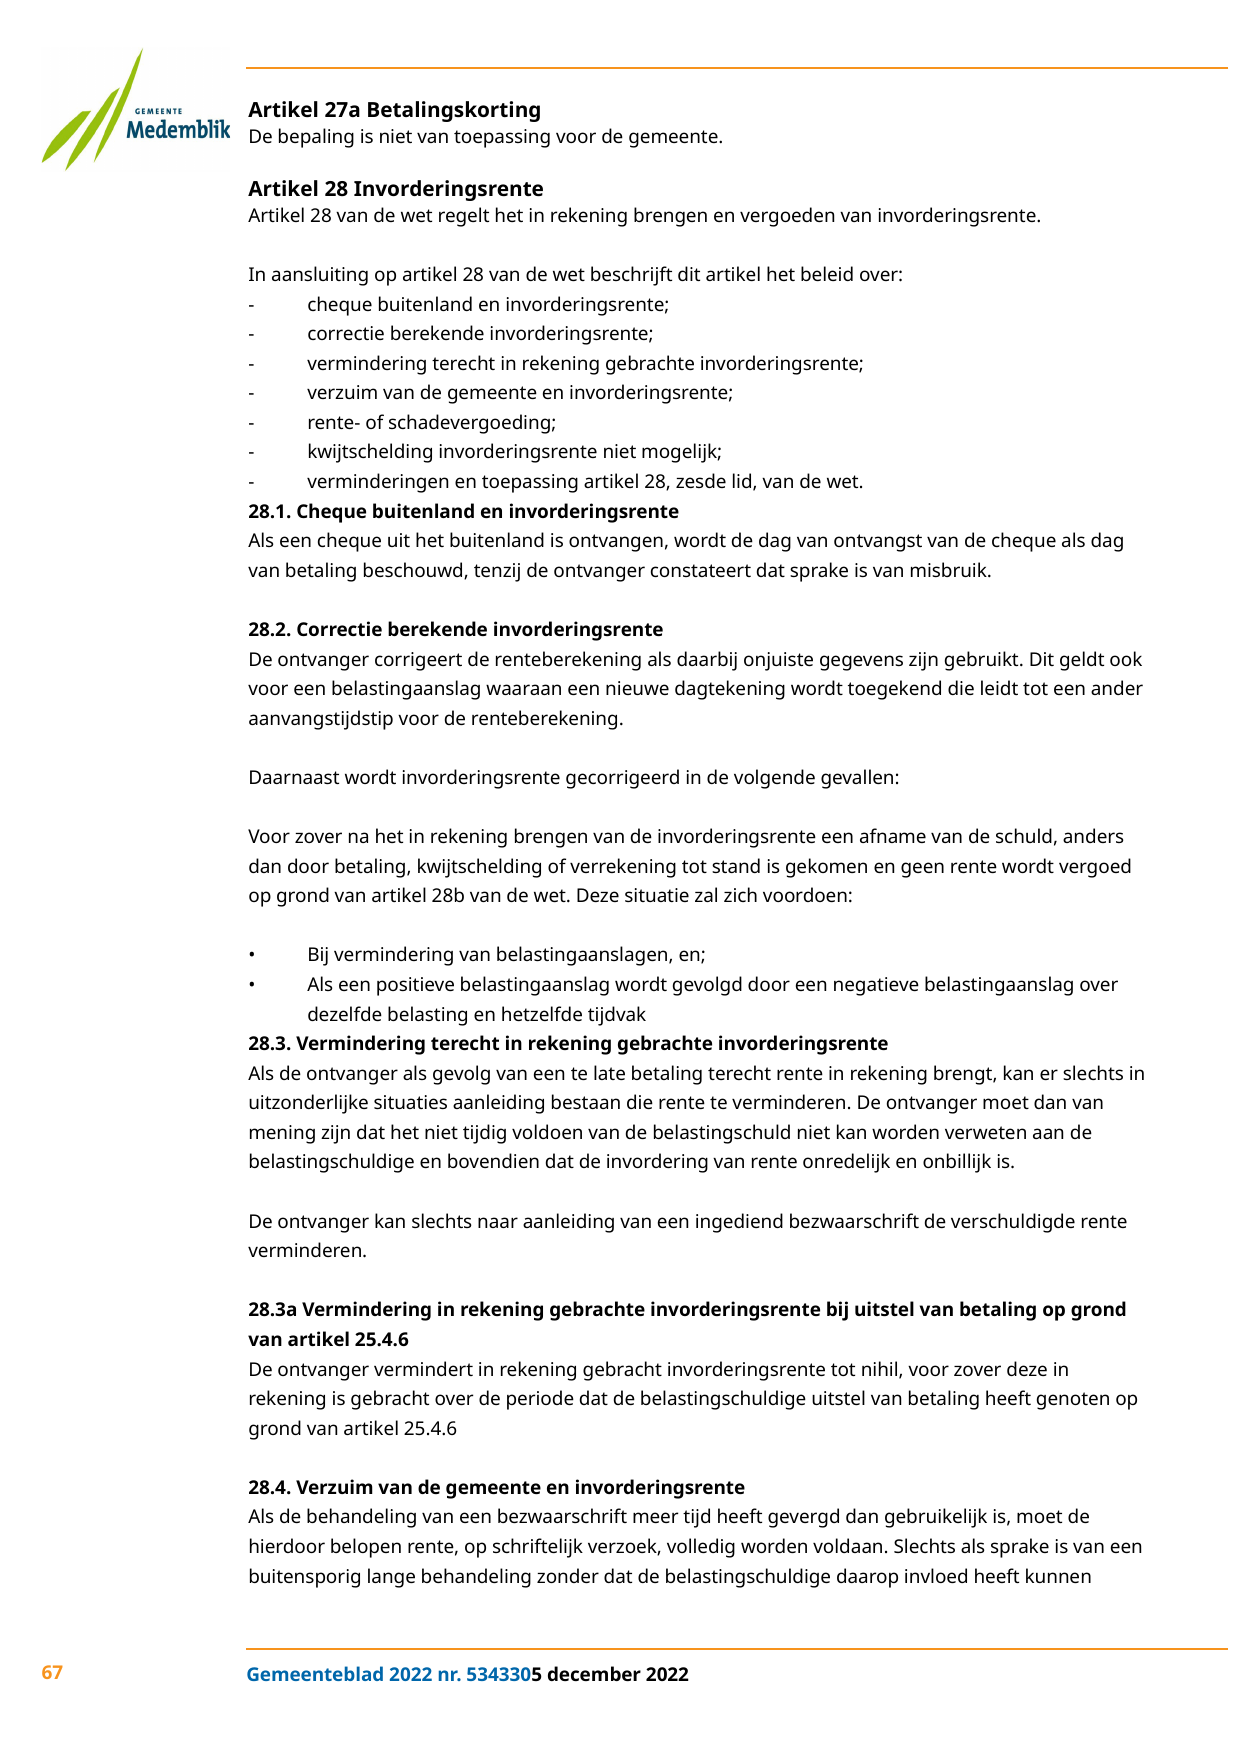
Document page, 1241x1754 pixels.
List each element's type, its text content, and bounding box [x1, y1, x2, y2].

text In aansluiting op artikel 28 van de wet beschrijft dit artikel het beleid over: [248, 261, 1152, 287]
text Als de behandeling van een bezwaarschrift meer tijd heeft gevergd dan gebruikelijk is, moet de hierdoor belopen rente, op schriftelijk verzoek, volledig worden voldaan. Slechts als sprake is van een buitensporig lange behandeling zonder dat de belastingschuldige daarop invloed heeft kunnen [248, 1504, 1152, 1589]
list correctie berekende invorderingsrente; [248, 320, 1152, 346]
list verzuim van de gemeente en invorderingsrente; [248, 379, 1152, 405]
text Artikel 28 van de wet regelt het in rekening brengen en vergoeden van invorderingsrente. [248, 202, 1152, 228]
text De bepaling is niet van toepassing voor de gemeente. [248, 123, 1152, 149]
text Als de ontvanger als gevolg van een te late betaling terecht rente in rekening brengt, kan er slechts in uitzonderlijke situaties aanleiding bestaan die rente te verminderen. De ontvanger moet dan van mening zijn dat het niet tijdig voldoen van de belastingschuld niet kan worden verweten aan de belastingschuldige en bovendien dat de invordering van rente onredelijk en onbillijk is. [248, 1060, 1152, 1174]
text Artikel 28 Invorderingsrente [248, 174, 1152, 202]
list vermindering terecht in rekening gebrachte invorderingsrente; [248, 350, 1152, 376]
text Artikel 27a Betalingskorting [248, 95, 1152, 123]
text 28.1. Cheque buitenland en invorderingsrente [248, 498, 1152, 524]
text De ontvanger vermindert in rekening gebracht invorderingsrente tot nihil, voor zover deze in rekening is gebracht over de periode dat de belastingschuldige uitstel van betaling heeft genoten op grond van artikel 25.4.6 [248, 1356, 1152, 1441]
picture [41, 47, 231, 172]
text 28.3a Vermindering in rekening gebrachte invorderingsrente bij uitstel van betaling op grond van artikel 25.4.6 [248, 1297, 1152, 1352]
list verminderingen en toepassing artikel 28, zesde lid, van de wet. [248, 468, 1152, 494]
text 28.2. Correctie berekende invorderingsrente [248, 616, 1152, 642]
text De ontvanger kan slechts naar aanleiding van een ingediend bezwaarschrift de verschuldigde rente verminderen. [248, 1208, 1152, 1263]
text De ontvanger corrigeert de renteberekening als daarbij onjuiste gegevens zijn gebruikt. Dit geldt ook voor een belastingaanslag waaraan een nieuwe dagtekening wordt toegekend die leidt tot een ander aanvangstijdstip voor de renteberekening. [248, 646, 1152, 731]
text Voor zover na het in rekening brengen van de invorderingsrente een afname van de schuld, anders dan door betaling, kwijtschelding of verrekening tot stand is gekomen en geen rente wordt vergoed op grond van artikel 28b van de wet. Deze situatie zal zich voordoen: [248, 823, 1152, 908]
text Daarnaast wordt invorderingsrente gecorrigeerd in de volgende gevallen: [248, 764, 1152, 790]
text 28.3. Vermindering terecht in rekening gebrachte invorderingsrente [248, 1030, 1152, 1056]
list rente- of schadevergoeding; [248, 409, 1152, 435]
list Bij vermindering van belastingaanslagen, en; [248, 942, 1152, 967]
text 28.4. Verzuim van de gemeente en invorderingsrente [248, 1474, 1152, 1500]
text Als een cheque uit het buitenland is ontvangen, wordt de dag van ontvangst van de cheque als dag van betaling beschouwd, tenzij de ontvanger constateert dat sprake is van misbruik. [248, 527, 1152, 583]
list kwijtschelding invorderingsrente niet mogelijk; [248, 439, 1152, 464]
list cheque buitenland en invorderingsrente; [248, 291, 1152, 317]
list Als een positieve belastingaanslag wordt gevolgd door een negatieve belastingaanslag over dezelfde belasting en hetzelfde tijdvak [248, 971, 1152, 1027]
